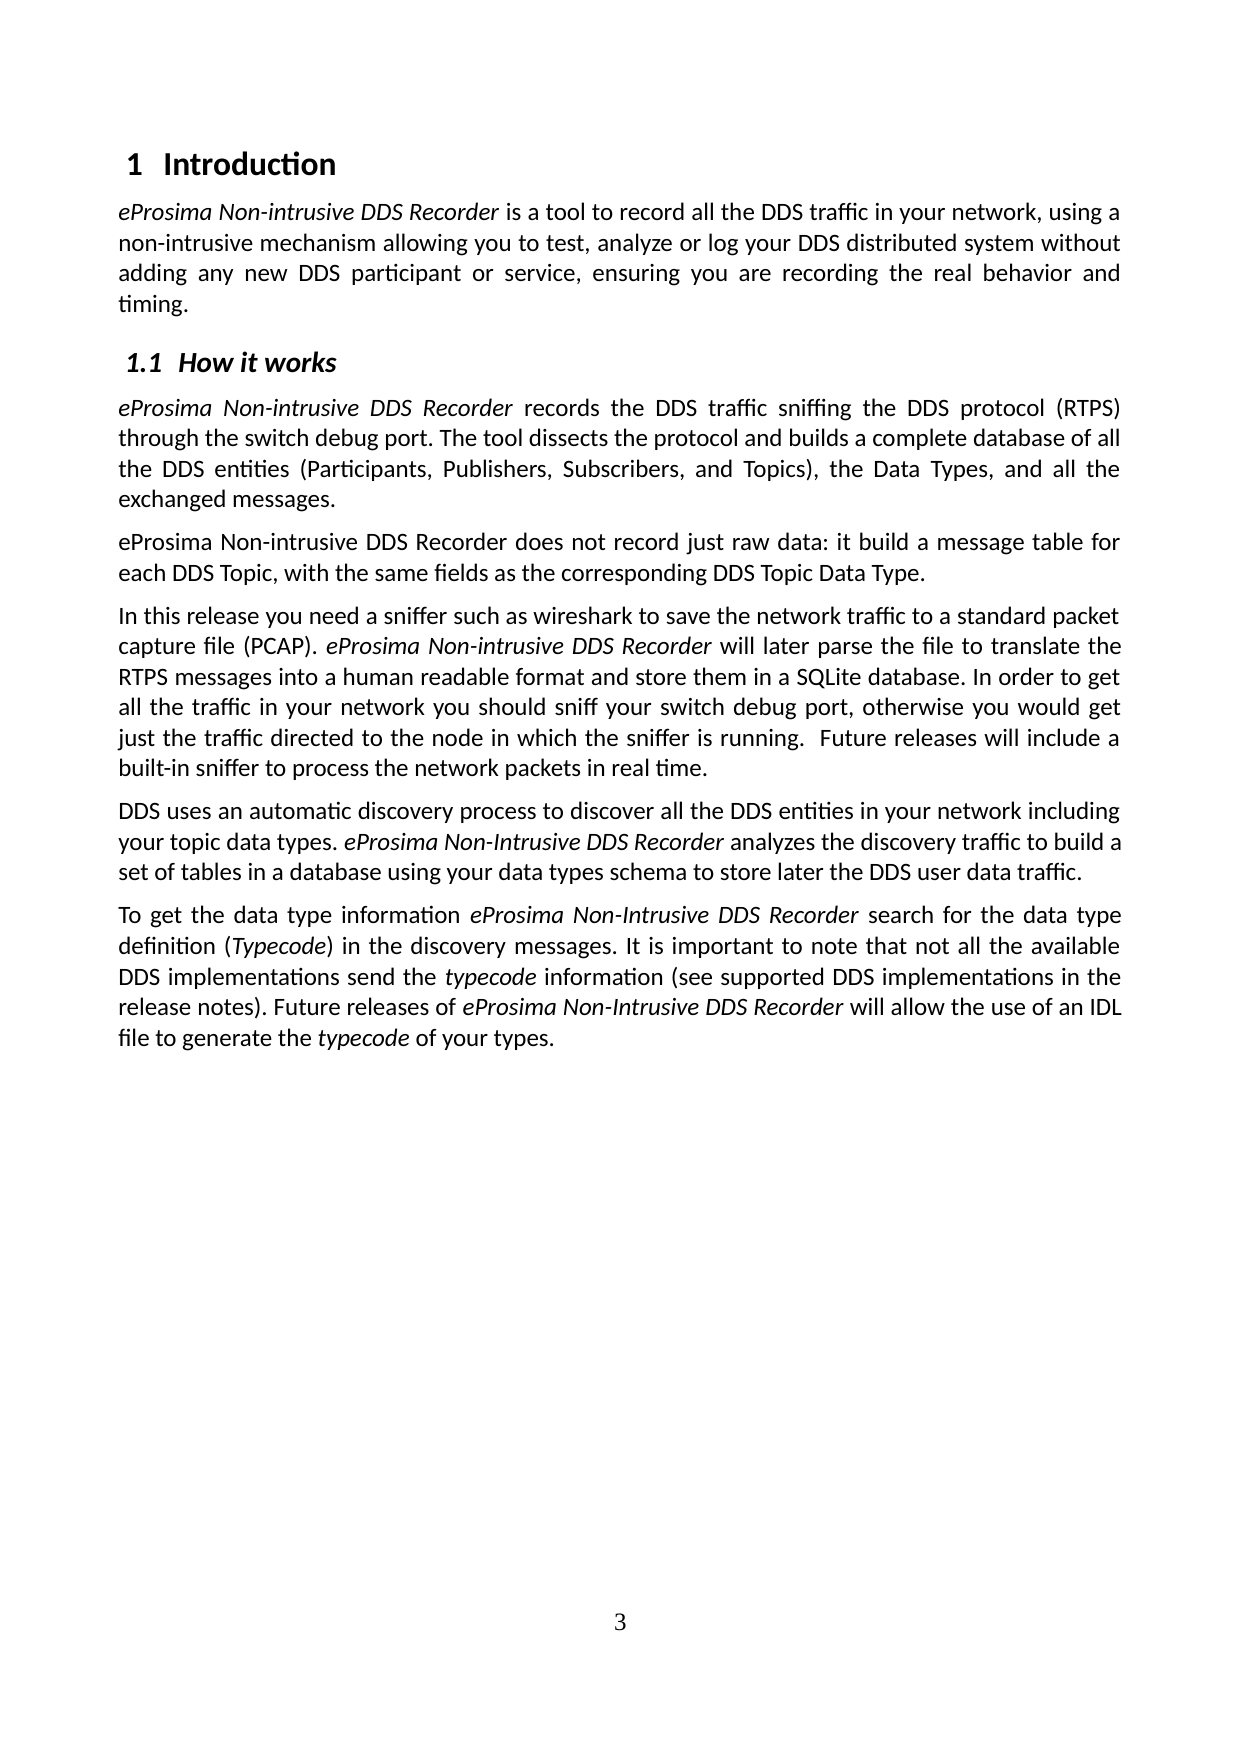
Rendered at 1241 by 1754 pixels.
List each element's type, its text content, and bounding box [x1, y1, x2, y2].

text DDS uses an automatic discovery process to discover all the DDS entities in your network including your topic data types. eProsima Non-Intrusive DDS Recorder analyzes the discovery traffic to build a set of tables in a database using your data types schema to store later the DDS user data traffic. [118, 796, 1122, 887]
text eProsima Non-intrusive DDS Recorder is a tool to record all the DDS traffic in your network, using a non-intrusive mechanism allowing you to test, analyze or log your DDS distributed system without adding any new DDS participant or service, ensuring you are recording the real behavior and timing. [118, 197, 1122, 319]
text To get the data type information eProsima Non-Intrusive DDS Recorder search for the data type definition (Typecode) in the discovery messages. It is important to note that not all the available DDS implementations send the typecode information (see supported DDS implementations in the release notes). Future releases of eProsima Non-Intrusive DDS Recorder will allow the use of an IDL file to generate the typecode of your types. [118, 899, 1122, 1052]
text eProsima Non-intrusive DDS Recorder records the DDS traffic sniffing the DDS protocol (RTPS) through the switch debug port. The tool dissects the protocol and builds a complete database of all the DDS entities (Participants, Publishers, Subscribers, and Topics), the Data Types, and all the exchanged messages. [118, 392, 1122, 514]
text eProsima Non-intrusive DDS Recorder does not record just raw data: it build a message table for each DDS Topic, with the same fields as the corresponding DDS Topic Data Type. [118, 526, 1122, 587]
subtitle Introduction [118, 143, 1122, 184]
text In this release you need a sniffer such as wireshark to save the network traffic to a standard packet capture file (PCAP). eProsima Non-intrusive DDS Recorder will later parse the file to translate the RTPS messages into a human readable format and store them in a SQLite database. In order to get all the traffic in your network you should sniff your switch debug port, otherwise you would get just the traffic directed to the node in which the sniffer is running. Future releases will include a built-in sniffer to process the network packets in real time. [118, 600, 1122, 783]
subtitle How it works [118, 344, 1122, 379]
